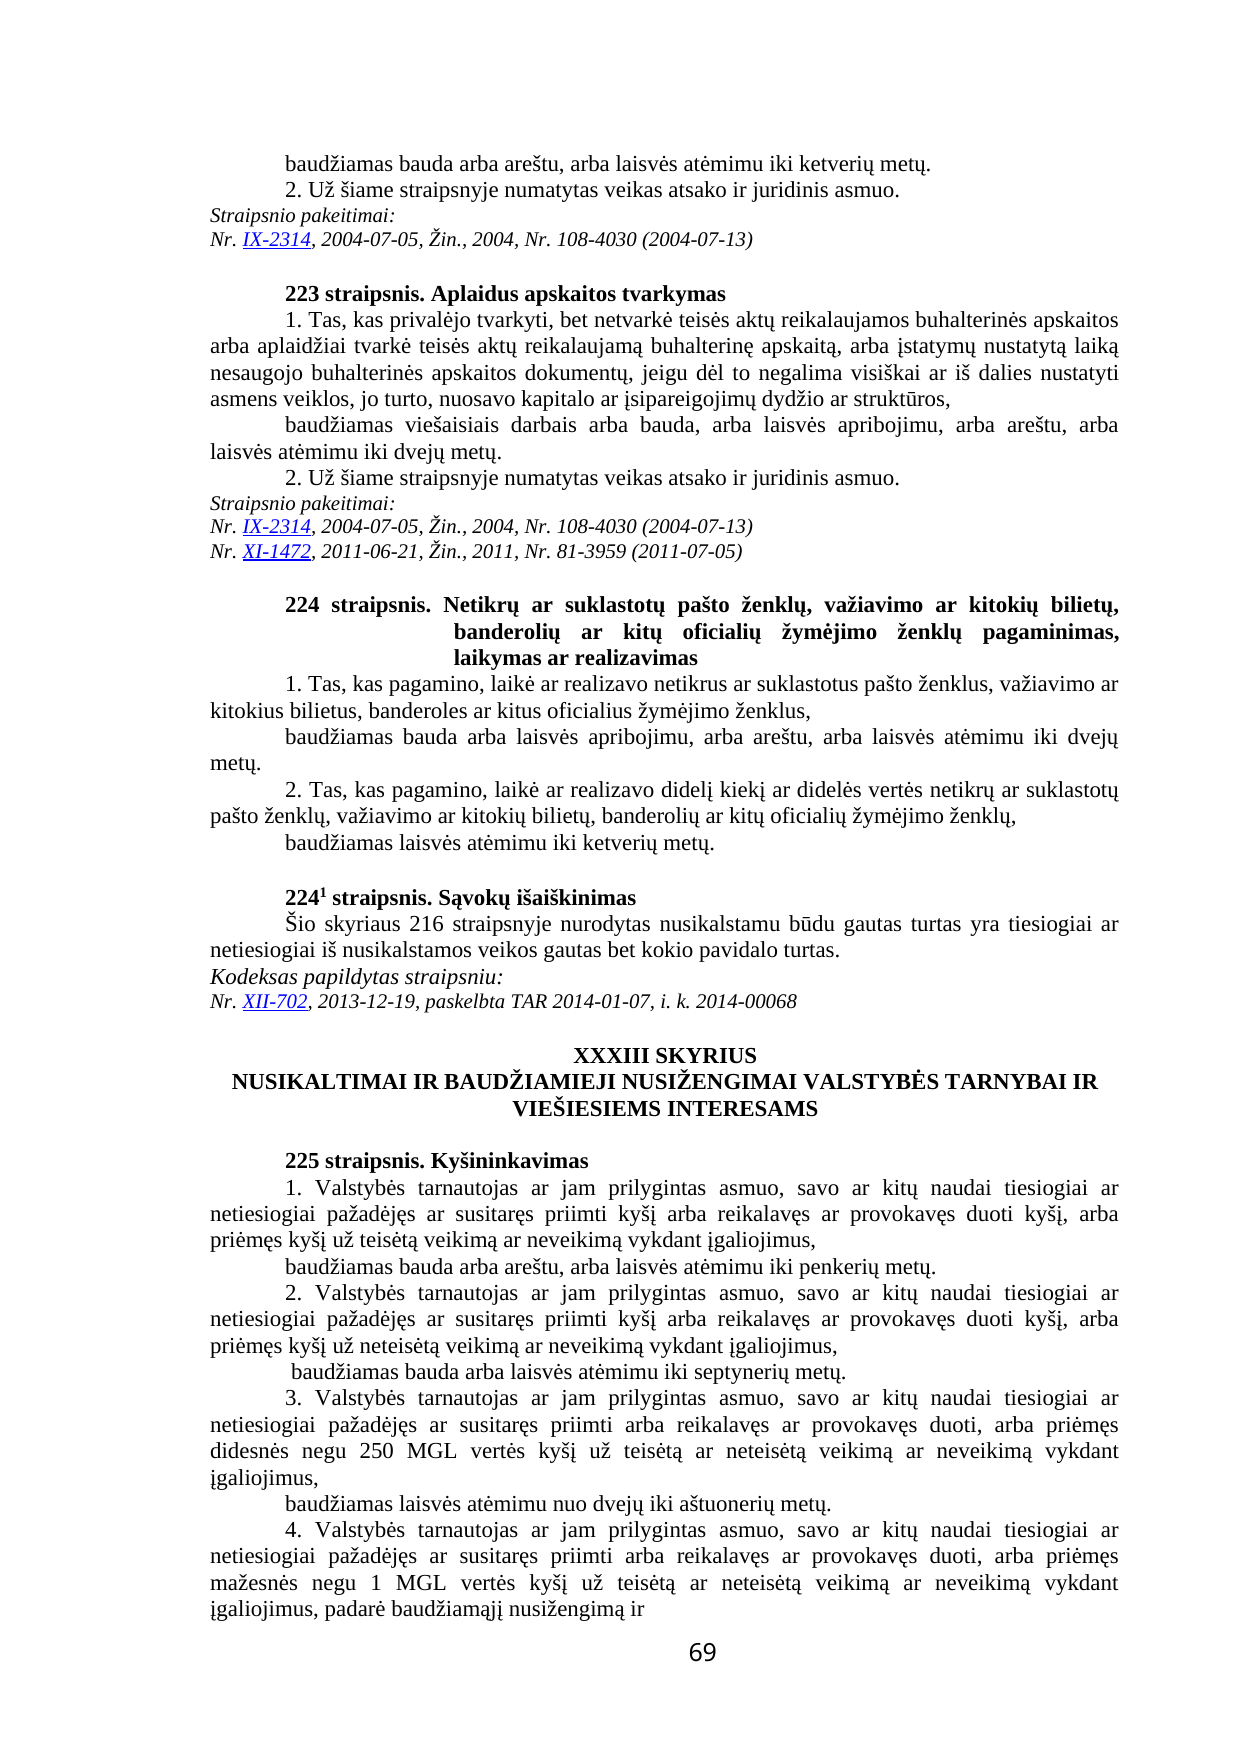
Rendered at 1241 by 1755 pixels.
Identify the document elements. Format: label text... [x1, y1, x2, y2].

text 223 straipsnis. Aplaidus apskaitos tvarkymas [210, 279, 1120, 306]
text 4. Valstybės tarnautojas ar jam prilygintas asmuo, savo ar kitų naudai tiesiogiai ar netiesiogiai pažadėjęs ar susitaręs priimti arba reikalavęs ar provokavęs duoti, arba priėmęs mažesnės negu 1 MGL vertės kyšį už teisėtą ar neteisėtą veikimą ar neveikimą vykdant įgaliojimus, padarė baudžiamąjį nusižengimą ir [210, 1516, 1120, 1622]
text 2. Tas, kas pagamino, laikė ar realizavo didelį kiekį ar didelės vertės netikrų ar suklastotų pašto ženklų, važiavimo ar kitokių bilietų, banderolių ar kitų oficialių žymėjimo ženklų, [210, 776, 1120, 828]
text baudžiamas laisvės atėmimu iki ketverių metų. [210, 828, 1120, 855]
text Nr. XII-702, 2013-12-19, paskelbta TAR 2014-01-07, i. k. 2014-00068 [210, 989, 1120, 1013]
text baudžiamas bauda arba areštu, arba laisvės atėmimu iki ketverių metų. [210, 150, 1120, 176]
text 1. Tas, kas pagamino, laikė ar realizavo netikrus ar suklastotus pašto ženklus, važiavimo ar kitokius bilietus, banderoles ar kitus oficialius žymėjimo ženklus, [210, 670, 1120, 723]
text Nr. IX-2314, 2004-07-05, Žin., 2004, Nr. 108-4030 (2004-07-13) [210, 514, 1120, 538]
text baudžiamas viešaisiais darbais arba bauda, arba laisvės apribojimu, arba areštu, arba laisvės atėmimu iki dvejų metų. [210, 411, 1120, 464]
text Nr. IX-2314, 2004-07-05, Žin., 2004, Nr. 108-4030 (2004-07-13) [210, 227, 1120, 251]
text 2. Už šiame straipsnyje numatytas veikas atsako ir juridinis asmuo. [210, 464, 1120, 490]
text XXXIII SKYRIUS [210, 1042, 1120, 1068]
text 3. Valstybės tarnautojas ar jam prilygintas asmuo, savo ar kitų naudai tiesiogiai ar netiesiogiai pažadėjęs ar susitaręs priimti arba reikalavęs ar provokavęs duoti, arba priėmęs didesnės negu 250 MGL vertės kyšį už teisėtą ar neteisėtą veikimą ar neveikimą vykdant įgaliojimus, [210, 1384, 1120, 1490]
text Straipsnio pakeitimai: [210, 203, 1120, 227]
text 224 straipsnis. Netikrų ar suklastotų pašto ženklų, važiavimo ar kitokių bilietų, banderolių ar kitų oficialių žymėjimo ženklų pagaminimas, laikymas ar realizavimas [285, 591, 1120, 670]
text 2241 straipsnis. Sąvokų išaiškinimas [210, 884, 1120, 910]
text Nr. XI-1472, 2011-06-21, Žin., 2011, Nr. 81-3959 (2011-07-05) [210, 538, 1120, 563]
text Šio skyriaus 216 straipsnyje nurodytas nusikalstamu būdu gautas turtas yra tiesiogiai ar netiesiogiai iš nusikalstamos veikos gautas bet kokio pavidalo turtas. [210, 910, 1120, 963]
text NUSIKALTIMAI IR BAUDŽIAMIEJI NUSIŽENGIMAI VALSTYBĖS TARNYBAI IR VIEŠIESIEMS INTERESAMS [210, 1068, 1120, 1121]
text baudžiamas bauda arba laisvės atėmimu iki septynerių metų. [210, 1358, 1120, 1384]
text baudžiamas bauda arba areštu, arba laisvės atėmimu iki penkerių metų. [210, 1253, 1120, 1279]
text 2. Valstybės tarnautojas ar jam prilygintas asmuo, savo ar kitų naudai tiesiogiai ar netiesiogiai pažadėjęs ar susitaręs priimti kyšį arba reikalavęs ar provokavęs duoti kyšį, arba priėmęs kyšį už neteisėtą veikimą ar neveikimą vykdant įgaliojimus, [210, 1279, 1120, 1358]
text 225 straipsnis. Kyšininkavimas [210, 1147, 1120, 1174]
text baudžiamas bauda arba laisvės apribojimu, arba areštu, arba laisvės atėmimu iki dvejų metų. [210, 723, 1120, 776]
text baudžiamas laisvės atėmimu nuo dvejų iki aštuonerių metų. [210, 1490, 1120, 1516]
text 1. Valstybės tarnautojas ar jam prilygintas asmuo, savo ar kitų naudai tiesiogiai ar netiesiogiai pažadėjęs ar susitaręs priimti kyšį arba reikalavęs ar provokavęs duoti kyšį, arba priėmęs kyšį už teisėtą veikimą ar neveikimą vykdant įgaliojimus, [210, 1174, 1120, 1253]
text 2. Už šiame straipsnyje numatytas veikas atsako ir juridinis asmuo. [210, 176, 1120, 203]
text 1. Tas, kas privalėjo tvarkyti, bet netvarkė teisės aktų reikalaujamos buhalterinės apskaitos arba aplaidžiai tvarkė teisės aktų reikalaujamą buhalterinę apskaitą, arba įstatymų nustatytą laiką nesaugojo buhalterinės apskaitos dokumentų, jeigu dėl to negalima visiškai ar iš dalies nustatyti asmens veiklos, jo turto, nuosavo kapitalo ar įsipareigojimų dydžio ar struktūros, [210, 306, 1120, 411]
text Kodeksas papildytas straipsniu: [210, 963, 1120, 989]
text Straipsnio pakeitimai: [210, 490, 1120, 514]
